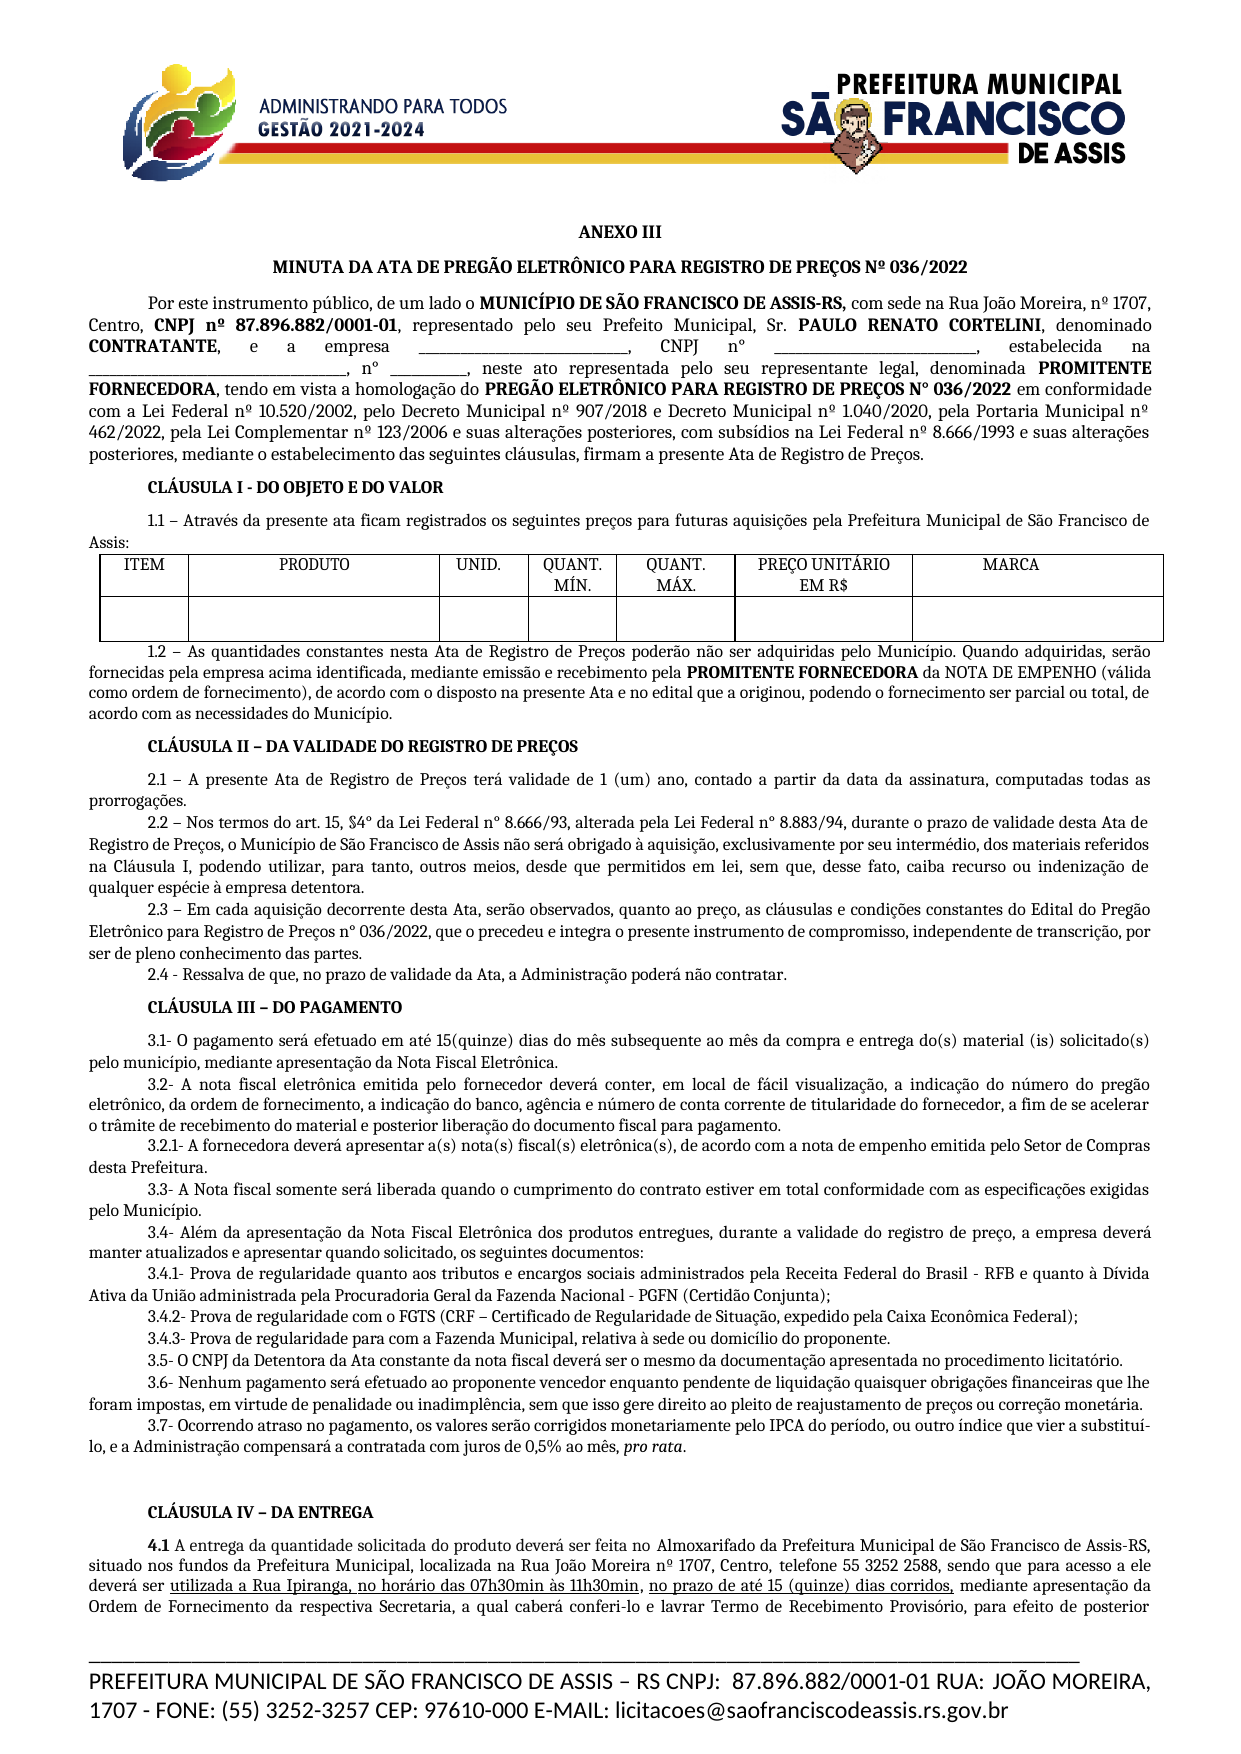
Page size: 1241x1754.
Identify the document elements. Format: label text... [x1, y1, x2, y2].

text CLÁUSULA III – DO PAGAMENTO [89, 998, 1152, 1018]
text 1.1 – Através da presente ata ficam registrados os seguintes preços para futuras aquisições pela Prefeitura Municipal de São Francisco de Assis: [89, 511, 1152, 552]
table_cell [101, 597, 188, 641]
text MINUTA DA ATA DE PREGÃO ELETRÔNICO PARA REGISTRO DE PREÇOS Nº 036/2022 [29, 257, 1211, 279]
text 3.6- Nenhum pagamento será efetuado ao proponente vencedor enquanto pendente de liquidação quaisquer obrigações financeiras que lhe foram impostas, em virtude de penalidade ou inadimplência, sem que isso gere direito ao pleito de reajustamento de preços ou correção monetária. [89, 1372, 1152, 1414]
table_header PRODUTO [189, 555, 439, 596]
text CLÁUSULA II – DA VALIDADE DO REGISTRO DE PREÇOS [89, 736, 1152, 756]
text 3.2.1- A fornecedora deverá apresentar a(s) nota(s) fiscal(s) eletrônica(s), de acordo com a nota de empenho emitida pelo Setor de Compras desta Prefeitura. [89, 1136, 1152, 1178]
text 4.1 A entrega da quantidade solicitada do produto deverá ser feita no Almoxarifado da Prefeitura Municipal de São Francisco de Assis-RS, situado nos fundos da Prefeitura Municipal, localizada na Rua João Moreira nº 1707, Centro, telefone 55 3252 2588, sendo que para acesso a ele deverá ser utilizada a Rua Ipiranga, no horário das 07h30min às 11h30min, no prazo de até 15 (quinze) dias corridos, mediante apresentação da Ordem de Fornecimento da respectiva Secretaria, a qual caberá conferi-lo e lavrar Termo de Recebimento Provisório, para efeito de posterior [89, 1535, 1152, 1617]
text 1.2 – As quantidades constantes nesta Ata de Registro de Preços poderão não ser adquiridas pelo Município. Quando adquiridas, serão fornecidas pela empresa acima identificada, mediante emissão e recebimento pela PROMITENTE FORNECEDORA da NOTA DE EMPENHO (válida como ordem de fornecimento), de acordo com o disposto na presente Ata e no edital que a originou, podendo o fornecimento ser parcial ou total, de acordo com as necessidades do Município. [89, 642, 1152, 723]
text CLÁUSULA IV – DA ENTREGA [89, 1502, 1152, 1522]
text 3.5- O CNPJ da Detentora da Ata constante da nota fiscal deverá ser o mesmo da documentação apresentada no procedimento licitatório. [89, 1351, 1152, 1371]
text 3.4.3- Prova de regularidade para com a Fazenda Municipal, relativa à sede ou domicílio do proponente. [89, 1329, 1152, 1349]
table_header QUANT. MÁX. [617, 555, 734, 596]
text 2.1 – A presente Ata de Registro de Preços terá validade de 1 (um) ano, contado a partir da data da assinatura, computadas todas as prorrogações. [89, 769, 1152, 811]
text 2.3 – Em cada aquisição decorrente desta Ata, serão observados, quanto ao preço, as cláusulas e condições constantes do Edital do Pregão Eletrônico para Registro de Preços n° 036/2022, que o precedeu e integra o presente instrumento de compromisso, independente de transcrição, por ser de pleno conhecimento das partes. [89, 899, 1152, 963]
table_cell [189, 597, 439, 641]
text 2.2 – Nos termos do art. 15, §4° da Lei Federal n° 8.666/93, alterada pela Lei Federal n° 8.883/94, durante o prazo de validade desta Ata de Registro de Preços, o Município de São Francisco de Assis não será obrigado à aquisição, exclusivamente por seu intermédio, dos materiais referidos na Cláusula I, podendo utilizar, para tanto, outros meios, desde que permitidos em lei, sem que, desse fato, caiba recurso ou indenização de qualquer espécie à empresa detentora. [89, 812, 1152, 898]
table_cell [736, 597, 912, 641]
text ANEXO III [29, 222, 1211, 243]
text 3.3- A Nota fiscal somente será liberada quando o cumprimento do contrato estiver em total conformidade com as especificações exigidas pelo Município. [89, 1179, 1152, 1221]
table_cell [617, 597, 734, 641]
text 3.2- A nota fiscal eletrônica emitida pelo fornecedor deverá conter, em local de fácil visualização, a indicação do número do pregão eletrônico, da ordem de fornecimento, a indicação do banco, agência e número de conta corrente de titularidade do fornecedor, a fim de se acelerar o trâmite de recebimento do material e posterior liberação do documento fiscal para pagamento. [89, 1074, 1152, 1136]
text CLÁUSULA I - DO OBJETO E DO VALOR [89, 478, 1152, 498]
text 3.4.1- Prova de regularidade quanto aos tributos e encargos sociais administrados pela Receita Federal do Brasil - RFB e quanto à Dívida Ativa da União administrada pela Procuradoria Geral da Fazenda Nacional - PGFN (Certidão Conjunta); [89, 1263, 1152, 1306]
text 3.4.2- Prova de regularidade com o FGTS (CRF – Certificado de Regularidade de Situação, expedido pela Caixa Econômica Federal); [89, 1307, 1152, 1327]
table_header ITEM [101, 555, 188, 596]
table_header PREÇO UNITÁRIO EM R$ [736, 555, 912, 596]
table_header QUANT. MÍN. [529, 555, 616, 596]
table_header MARCA [913, 555, 1163, 596]
text 3.4- Além da apresentação da Nota Fiscal Eletrônica dos produtos entregues, durante a validade do registro de preço, a empresa deverá manter atualizados e apresentar quando solicitado, os seguintes documentos: [89, 1223, 1152, 1263]
text 2.4 - Ressalva de que, no prazo de validade da Ata, a Administração poderá não contratar. [89, 965, 1152, 985]
text 3.7- Ocorrendo atraso no pagamento, os valores serão corrigidos monetariamente pelo IPCA do período, ou outro índice que vier a substituí-lo, e a Administração compensará a contratada com juros de 0,5% ao mês, pro rata. [89, 1416, 1152, 1457]
table_cell [913, 597, 1163, 641]
text Por este instrumento público, de um lado o MUNICÍPIO DE SÃO FRANCISCO DE ASSIS-RS, com sede na Rua João Moreira, nº 1707, Centro, CNPJ nº 87.896.882/0001-01, representado pelo seu Prefeito Municipal, Sr. PAULO RENATO CORTELINI, denominado CONTRATANTE, e a empresa ______________________________, CNPJ n° _____________________________, estabelecida na _____________________________________, n° ___________, neste ato representada pelo seu representante legal, denominada PROMITENTE FORNECEDORA, tendo em vista a homologação do PREGÃO ELETRÔNICO PARA REGISTRO DE PREÇOS N° 036/2022 em conformidade com a Lei Federal nº 10.520/2002, pelo Decreto Municipal nº 907/2018 e Decreto Municipal nº 1.040/2020, pela Portaria Municipal nº 462/2022, pela Lei Complementar nº 123/2006 e suas alterações posteriores, com subsídios na Lei Federal nº 8.666/1993 e suas alterações posteriores, mediante o estabelecimento das seguintes cláusulas, firmam a presente Ata de Registro de Preços. [89, 293, 1152, 465]
table_cell [529, 597, 616, 641]
text 3.1- O pagamento será efetuado em até 15(quinze) dias do mês subsequente ao mês da compra e entrega do(s) material (is) solicitado(s) pelo município, mediante apresentação da Nota Fiscal Eletrônica. [89, 1031, 1152, 1073]
table_cell [440, 597, 528, 641]
table_header UNID. [440, 555, 528, 596]
